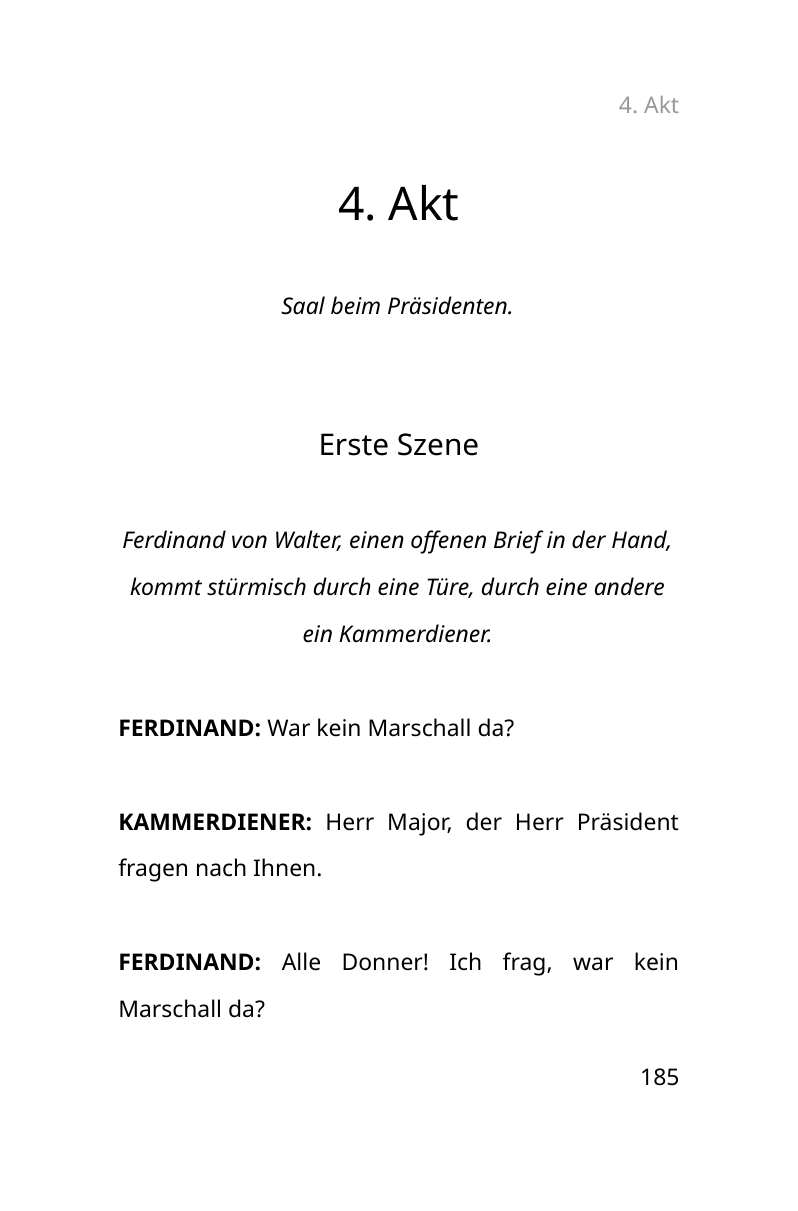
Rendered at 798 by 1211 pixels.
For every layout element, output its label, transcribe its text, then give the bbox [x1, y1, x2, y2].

subtitle 4. Akt [118, 149, 679, 234]
text Ferdinand von Walter, einen offenen Brief in der Hand, kommt stürmisch durch eine Türe, durch eine andere ein Kammerdiener. [118, 487, 679, 649]
text FERDINAND: Alle Donner! Ich frag, war kein Marschall da? [118, 911, 679, 1024]
text FERDINAND: War kein Marschall da? [118, 677, 679, 743]
subtitle Erste Szene [118, 384, 679, 464]
text KAMMERDIENER: Herr Major, der Herr Präsident fragen nach Ihnen. [118, 770, 679, 884]
text Saal beim Präsidenten. [118, 258, 679, 321]
